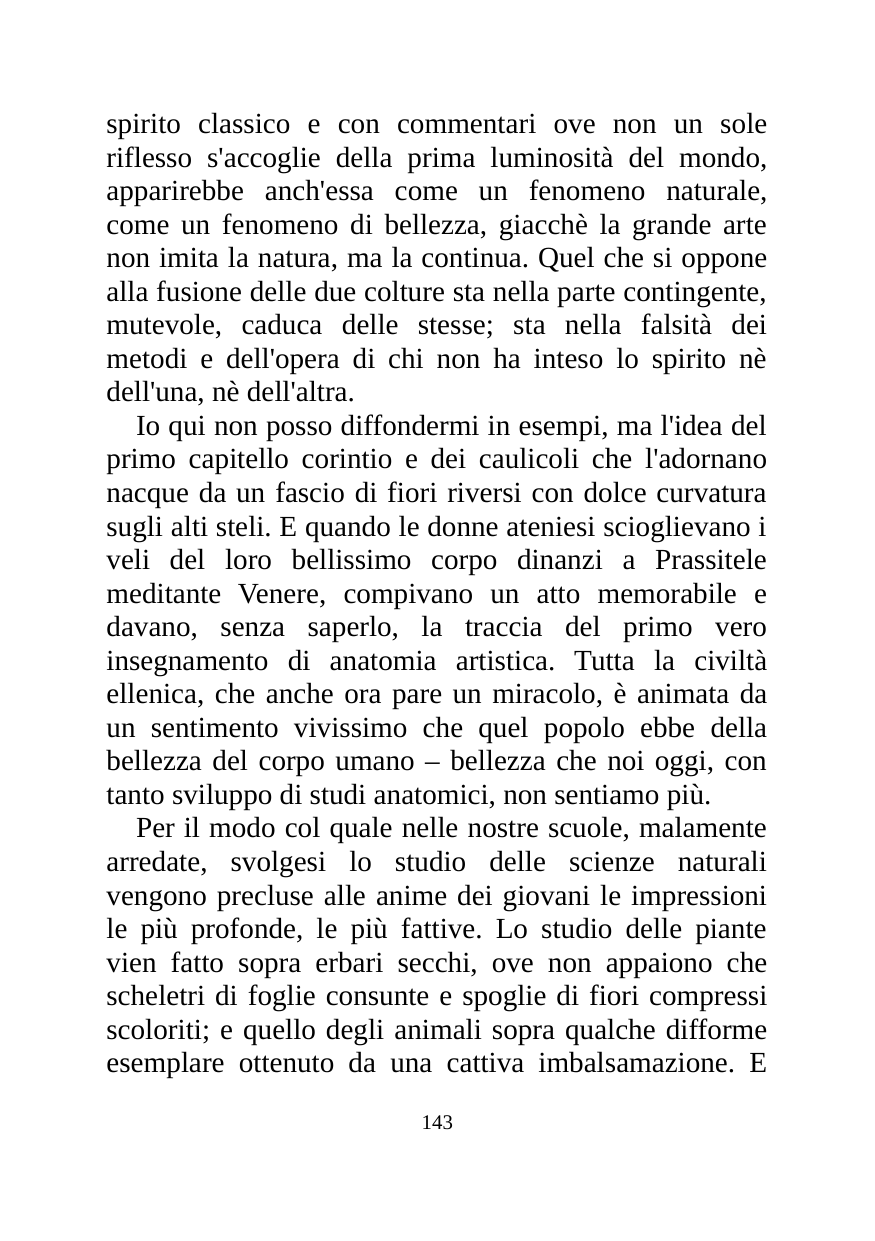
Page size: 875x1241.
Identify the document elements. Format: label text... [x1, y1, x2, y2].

text Io qui non posso diffondermi in esempi, ma l'idea del primo capitello corintio e dei caulicoli che l'adornano nacque da un fascio di fiori riversi con dolce curvatura sugli alti steli. E quando le donne ateniesi scioglievano i veli del loro bellissimo corpo dinanzi a Prassitele meditante Venere, compivano un atto memorabile e davano, senza saperlo, la traccia del primo vero insegnamento di anatomia artistica. Tutta la civiltà ellenica, che anche ora pare un miracolo, è animata da un sentimento vivissimo che quel popolo ebbe della bellezza del corpo umano – bellezza che noi oggi, con tanto sviluppo di studi anatomici, non sentiamo più. [106, 408, 768, 811]
text Per il modo col quale nelle nostre scuole, malamente arredate, svolgesi lo studio delle scienze naturali vengono precluse alle anime dei giovani le impressioni le più profonde, le più fattive. Lo studio delle piante vien fatto sopra erbari secchi, ove non appaiono che scheletri di foglie consunte e spoglie di fiori compressi scoloriti; e quello degli animali sopra qualche difforme esemplare ottenuto da una cattiva imbalsamazione. E [106, 811, 768, 1079]
text spirito classico e con commentari ove non un sole riflesso s'accoglie della prima luminosità del mondo, apparirebbe anch'essa come un fenomeno naturale, come un fenomeno di bellezza, giacchè la grande arte non imita la natura, ma la continua. Quel che si oppone alla fusione delle due colture sta nella parte contingente, mutevole, caduca delle stesse; sta nella falsità dei metodi e dell'opera di chi non ha inteso lo spirito nè dell'una, nè dell'altra. [106, 106, 768, 408]
